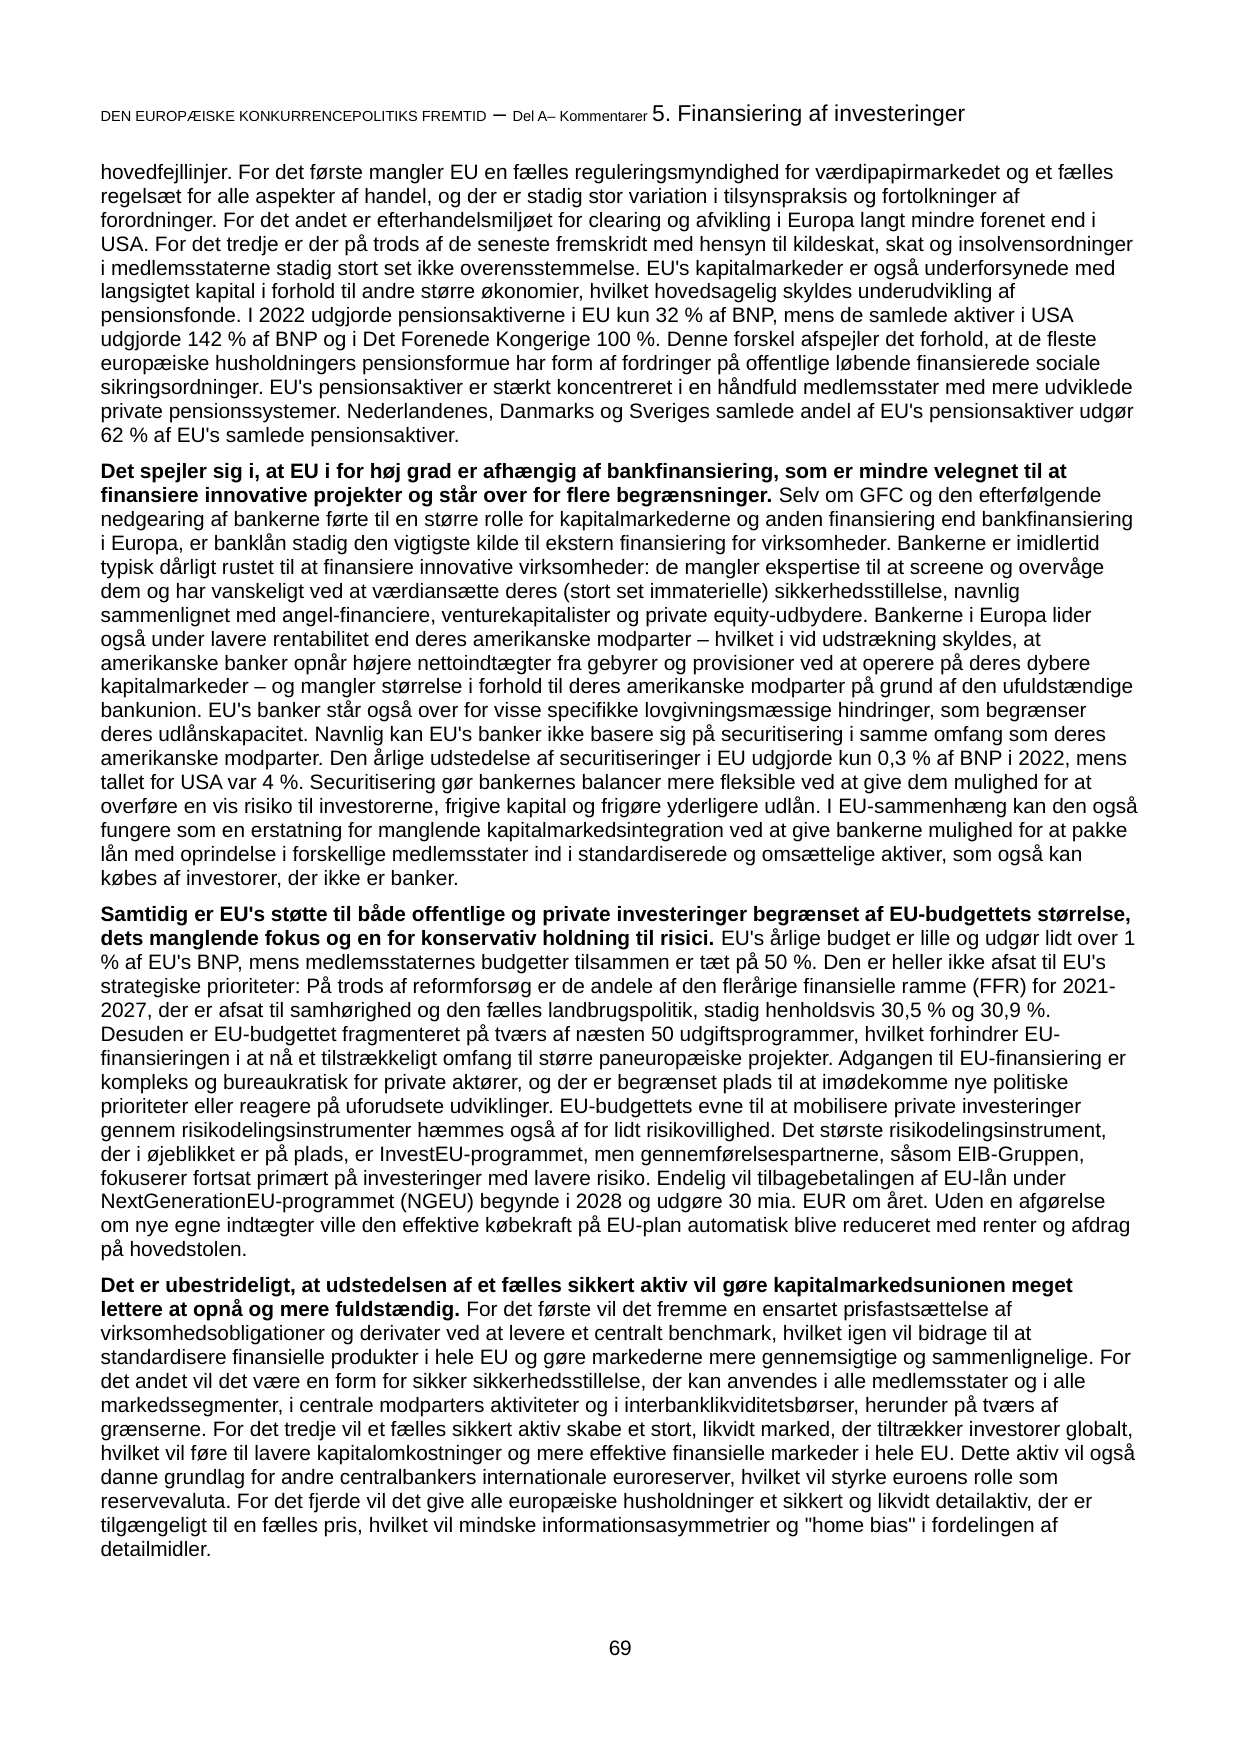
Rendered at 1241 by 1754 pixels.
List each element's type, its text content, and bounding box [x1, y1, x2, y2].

text Samtidig er EU's støtte til både offentlige og private investeringer begrænset af EU-budgettets størrelse, dets manglende fokus og en for konservativ holdning til risici. EU's årlige budget er lille og udgør lidt over 1 % af EU's BNP, mens medlemsstaternes budgetter tilsammen er tæt på 50 %. Den er heller ikke afsat til EU's strategiske prioriteter: På trods af reformforsøg er de andele af den flerårige finansielle ramme (FFR) for 2021-2027, der er afsat til samhørighed og den fælles landbrugspolitik, stadig henholdsvis 30,5 % og 30,9 %. Desuden er EU-budgettet fragmenteret på tværs af næsten 50 udgiftsprogrammer, hvilket forhindrer EU-finansieringen i at nå et tilstrækkeligt omfang til større paneuropæiske projekter. Adgangen til EU-finansiering er kompleks og bureaukratisk for private aktører, og der er begrænset plads til at imødekomme nye politiske prioriteter eller reagere på uforudsete udviklinger. EU-budgettets evne til at mobilisere private investeringer gennem risikodelingsinstrumenter hæmmes også af for lidt risikovillighed. Det største risikodelingsinstrument, der i øjeblikket er på plads, er InvestEU-programmet, men gennemførelsespartnerne, såsom EIB-Gruppen, fokuserer fortsat primært på investeringer med lavere risiko. Endelig vil tilbagebetalingen af EU-lån under NextGenerationEU-programmet (NGEU) begynde i 2028 og udgøre 30 mia. EUR om året. Uden en afgørelse om nye egne indtægter ville den effektive købekraft på EU-plan automatisk blive reduceret med renter og afdrag på hovedstolen. [100, 902, 1140, 1261]
text Det spejler sig i, at EU i for høj grad er afhængig af bankfinansiering, som er mindre velegnet til at finansiere innovative projekter og står over for flere begrænsninger. Selv om GFC og den efterfølgende nedgearing af bankerne førte til en større rolle for kapitalmarkederne og anden finansiering end bankfinansiering i Europa, er banklån stadig den vigtigste kilde til ekstern finansiering for virksomheder. Bankerne er imidlertid typisk dårligt rustet til at finansiere innovative virksomheder: de mangler ekspertise til at screene og overvåge dem og har vanskeligt ved at værdiansætte deres (stort set immaterielle) sikkerhedsstillelse, navnlig sammenlignet med angel-financiere, venturekapitalister og private equity-udbydere. Bankerne i Europa lider også under lavere rentabilitet end deres amerikanske modparter – hvilket i vid udstrækning skyldes, at amerikanske banker opnår højere nettoindtægter fra gebyrer og provisioner ved at operere på deres dybere kapitalmarkeder – og mangler størrelse i forhold til deres amerikanske modparter på grund af den ufuldstændige bankunion. EU's banker står også over for visse specifikke lovgivningsmæssige hindringer, som begrænser deres udlånskapacitet. Navnlig kan EU's banker ikke basere sig på securitisering i samme omfang som deres amerikanske modparter. Den årlige udstedelse af securitiseringer i EU udgjorde kun 0,3 % af BNP i 2022, mens tallet for USA var 4 %. Securitisering gør bankernes balancer mere fleksible ved at give dem mulighed for at overføre en vis risiko til investorerne, frigive kapital og frigøre yderligere udlån. I EU-sammenhæng kan den også fungere som en erstatning for manglende kapitalmarkedsintegration ved at give bankerne mulighed for at pakke lån med oprindelse i forskellige medlemsstater ind i standardiserede og omsættelige aktiver, som også kan købes af investorer, der ikke er banker. [100, 459, 1140, 890]
text hovedfejllinjer. For det første mangler EU en fælles reguleringsmyndighed for værdipapirmarkedet og et fælles regelsæt for alle aspekter af handel, og der er stadig stor variation i tilsynspraksis og fortolkninger af forordninger. For det andet er efterhandelsmiljøet for clearing og afvikling i Europa langt mindre forenet end i USA. For det tredje er der på trods af de seneste fremskridt med hensyn til kildeskat, skat og insolvensordninger i medlemsstaterne stadig stort set ikke overensstemmelse. EU's kapitalmarkeder er også underforsynede med langsigtet kapital i forhold til andre større økonomier, hvilket hovedsagelig skyldes underudvikling af pensionsfonde. I 2022 udgjorde pensionsaktiverne i EU kun 32 % af BNP, mens de samlede aktiver i USA udgjorde 142 % af BNP og i Det Forenede Kongerige 100 %. Denne forskel afspejler det forhold, at de fleste europæiske husholdningers pensionsformue har form af fordringer på offentlige løbende finansierede sociale sikringsordninger. EU's pensionsaktiver er stærkt koncentreret i en håndfuld medlemsstater med mere udviklede private pensionssystemer. Nederlandenes, Danmarks og Sveriges samlede andel af EU's pensionsaktiver udgør 62 % af EU's samlede pensionsaktiver. [100, 159, 1140, 447]
text Det er ubestrideligt, at udstedelsen af et fælles sikkert aktiv vil gøre kapitalmarkedsunionen meget lettere at opnå og mere fuldstændig. For det første vil det fremme en ensartet prisfastsættelse af virksomhedsobligationer og derivater ved at levere et centralt benchmark, hvilket igen vil bidrage til at standardisere finansielle produkter i hele EU og gøre markederne mere gennemsigtige og sammenlignelige. For det andet vil det være en form for sikker sikkerhedsstillelse, der kan anvendes i alle medlemsstater og i alle markedssegmenter, i centrale modparters aktiviteter og i interbanklikviditetsbørser, herunder på tværs af grænserne. For det tredje vil et fælles sikkert aktiv skabe et stort, likvidt marked, der tiltrækker investorer globalt, hvilket vil føre til lavere kapitalomkostninger og mere effektive finansielle markeder i hele EU. Dette aktiv vil også danne grundlag for andre centralbankers internationale euroreserver, hvilket vil styrke euroens rolle som reservevaluta. For det fjerde vil det give alle europæiske husholdninger et sikkert og likvidt detailaktiv, der er tilgængeligt til en fælles pris, hvilket vil mindske informationsasymmetrier og "home bias" i fordelingen af detailmidler. [100, 1273, 1140, 1560]
